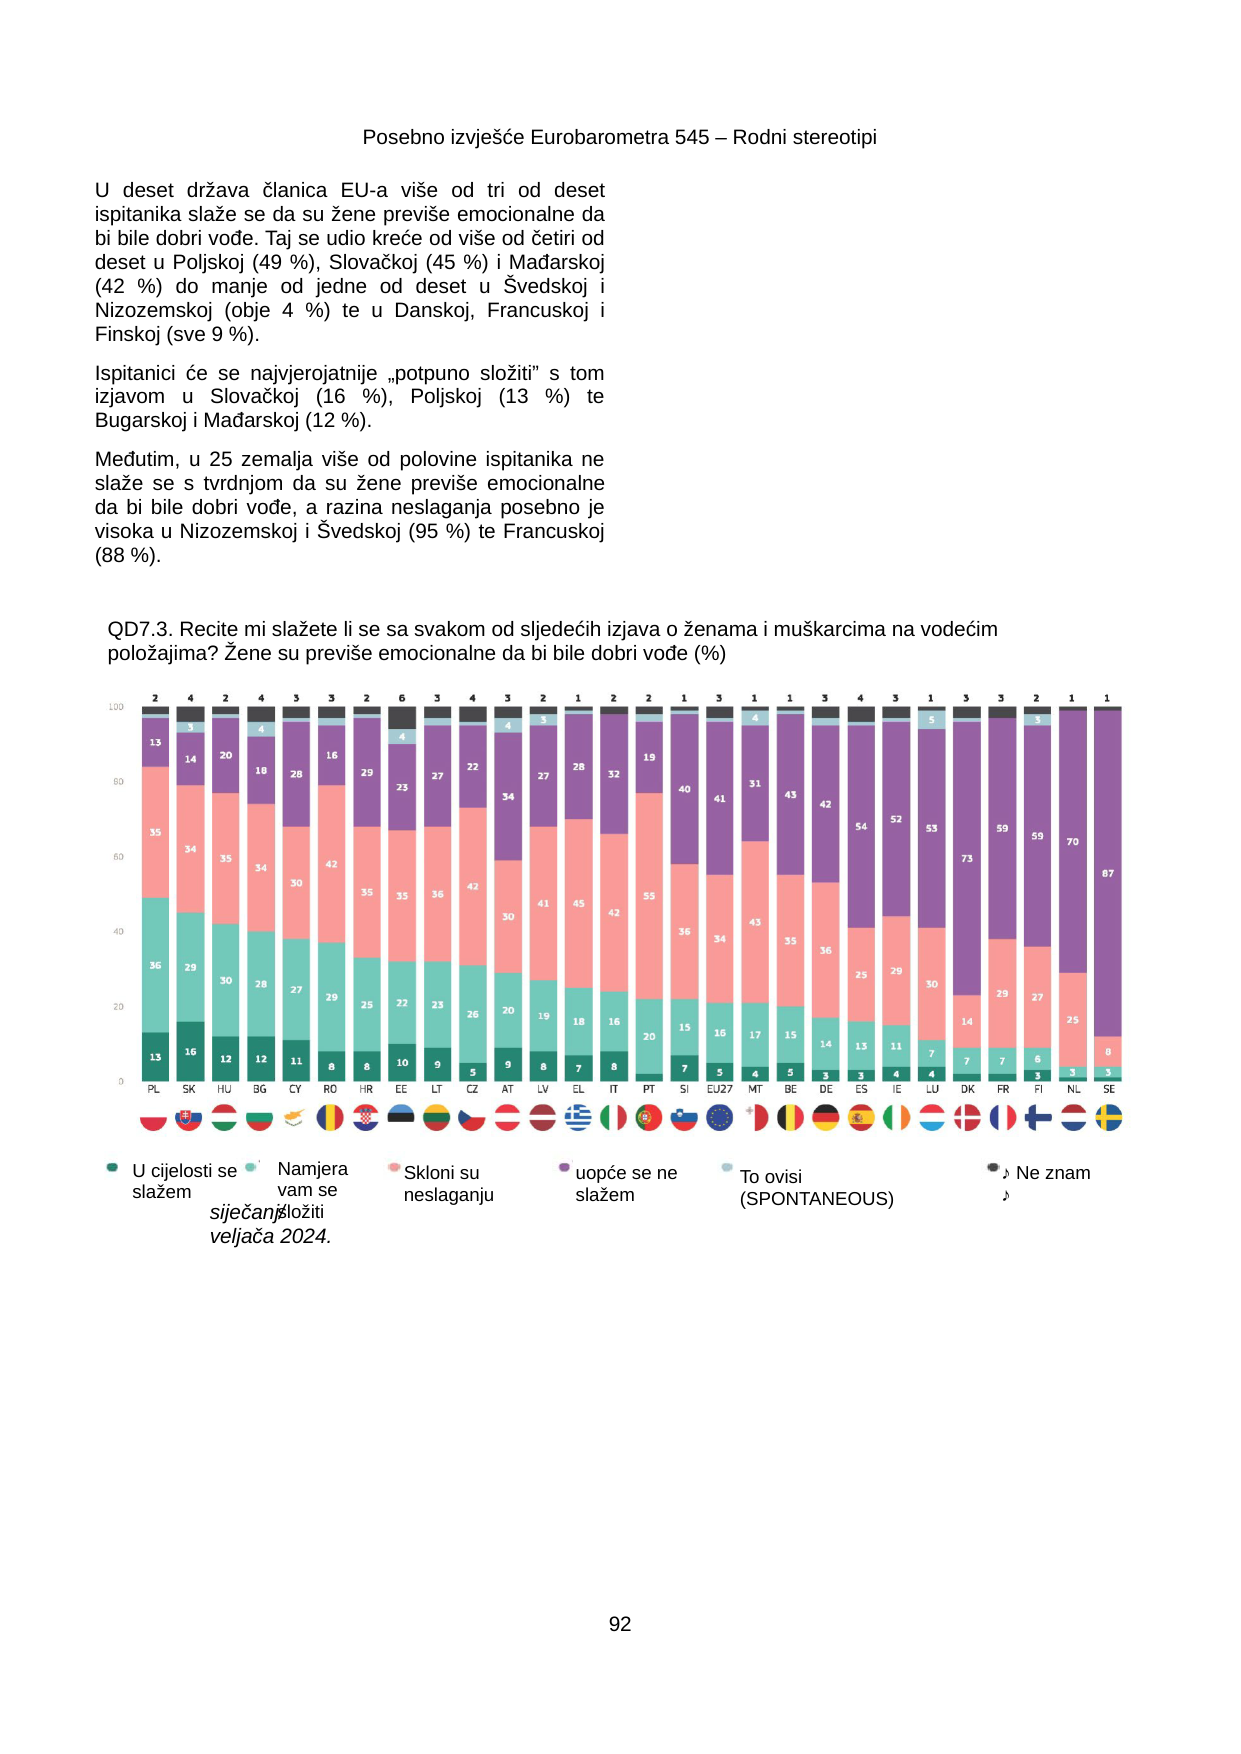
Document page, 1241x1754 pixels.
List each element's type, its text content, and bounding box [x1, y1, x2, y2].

text U deset država članica EU-a više od tri od deset ispitanika slaže se da su žene previše emocionalne da bi bile dobri vođe. Taj se udio kreće od više od četiri od deset u Poljskoj (49 %), Slovačkoj (45 %) i Mađarskoj (42 %) do manje od jedne od deset u Švedskoj i Nizozemskoj (obje 4 %) te u Danskoj, Francuskoj i Finskoj (sve 9 %). [94, 178, 605, 346]
picture [100, 1145, 1000, 1182]
text Ispitanici će se najvjerojatnije „potpuno složiti” s tom izjavom u Slovačkoj (16 %), Poljskoj (13 %) te Bugarskoj i Mađarskoj (12 %). [94, 360, 605, 432]
picture [767, 1174, 772, 1182]
text Međutim, u 25 zemalja više od polovine ispitanika ne slaže se s tvrdnjom da su žene previše emocionalne da bi bile dobri vođe, a razina neslaganja posebno je visoka u Nizozemskoj i Švedskoj (95 %) te Francuskoj (88 %). [94, 447, 605, 567]
picture [104, 691, 1132, 1137]
picture [752, 1174, 757, 1182]
